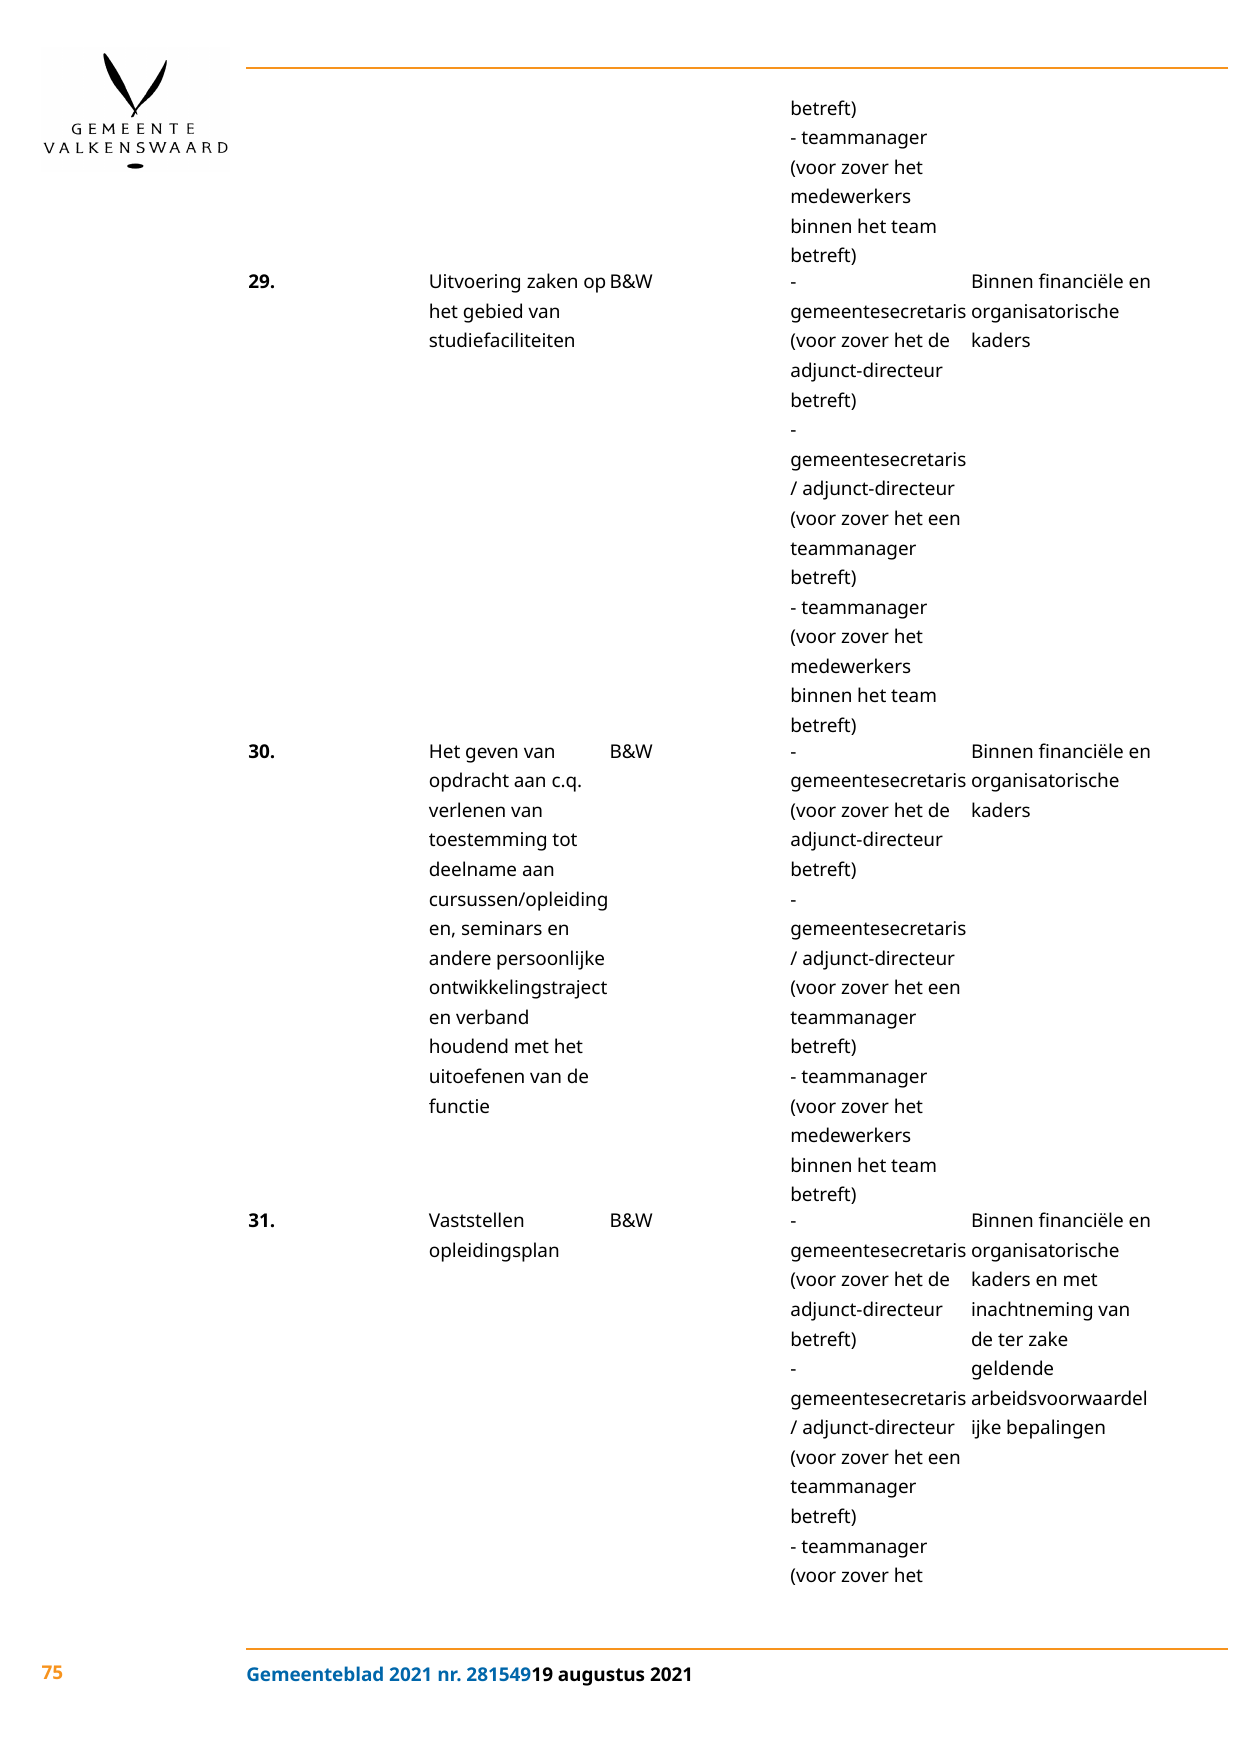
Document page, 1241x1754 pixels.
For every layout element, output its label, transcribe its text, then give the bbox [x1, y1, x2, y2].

table_cell - gemeentesecretaris (voor zover het de adjunct-directeur betreft) -gemeentesecretaris/ adjunct-directeur (voor zover het een teammanager betreft) - teammanager (voor zover het [790, 1208, 971, 1588]
table_cell Binnen financiële en organisatorische kaders [971, 738, 1152, 1207]
table_cell [429, 95, 609, 268]
table_cell 29. [248, 269, 429, 738]
table_cell Uitvoering zaken op het gebied van studiefaciliteiten [429, 269, 609, 738]
table_cell Vaststellen opleidingsplan [429, 1208, 609, 1588]
table_cell Binnen financiële en organisatorische kaders [971, 269, 1152, 738]
table_cell betreft) - teammanager (voor zover het medewerkers binnen het team betreft) [790, 95, 971, 268]
table_cell - gemeentesecretaris (voor zover het de adjunct-directeur betreft) -gemeentesecretaris/ adjunct-directeur (voor zover het een teammanager betreft) - teammanager (voor zover het medewerkers binnen het team betreft) [790, 269, 971, 738]
table_cell 30. [248, 738, 429, 1207]
table_cell [248, 95, 429, 268]
picture [41, 47, 231, 172]
table_cell 31. [248, 1208, 429, 1588]
table_cell Binnen financiële en organisatorische kaders en met inachtneming van de ter zake geldende arbeidsvoorwaardelijke bepalingen [971, 1208, 1152, 1588]
table_cell [609, 95, 790, 268]
table_cell B&W [609, 269, 790, 738]
table_cell - gemeentesecretaris (voor zover het de adjunct-directeur betreft) -gemeentesecretaris/ adjunct-directeur (voor zover het een teammanager betreft) - teammanager (voor zover het medewerkers binnen het team betreft) [790, 738, 971, 1207]
table_cell Het geven van opdracht aan c.q. verlenen van toestemming tot deelname aan cursussen/opleidingen, seminars en andere persoonlijke ontwikkelingstrajecten verband houdend met het uitoefenen van de functie [429, 738, 609, 1207]
table_cell B&W [609, 1208, 790, 1588]
table_cell [971, 95, 1152, 268]
table_cell B&W [609, 738, 790, 1207]
